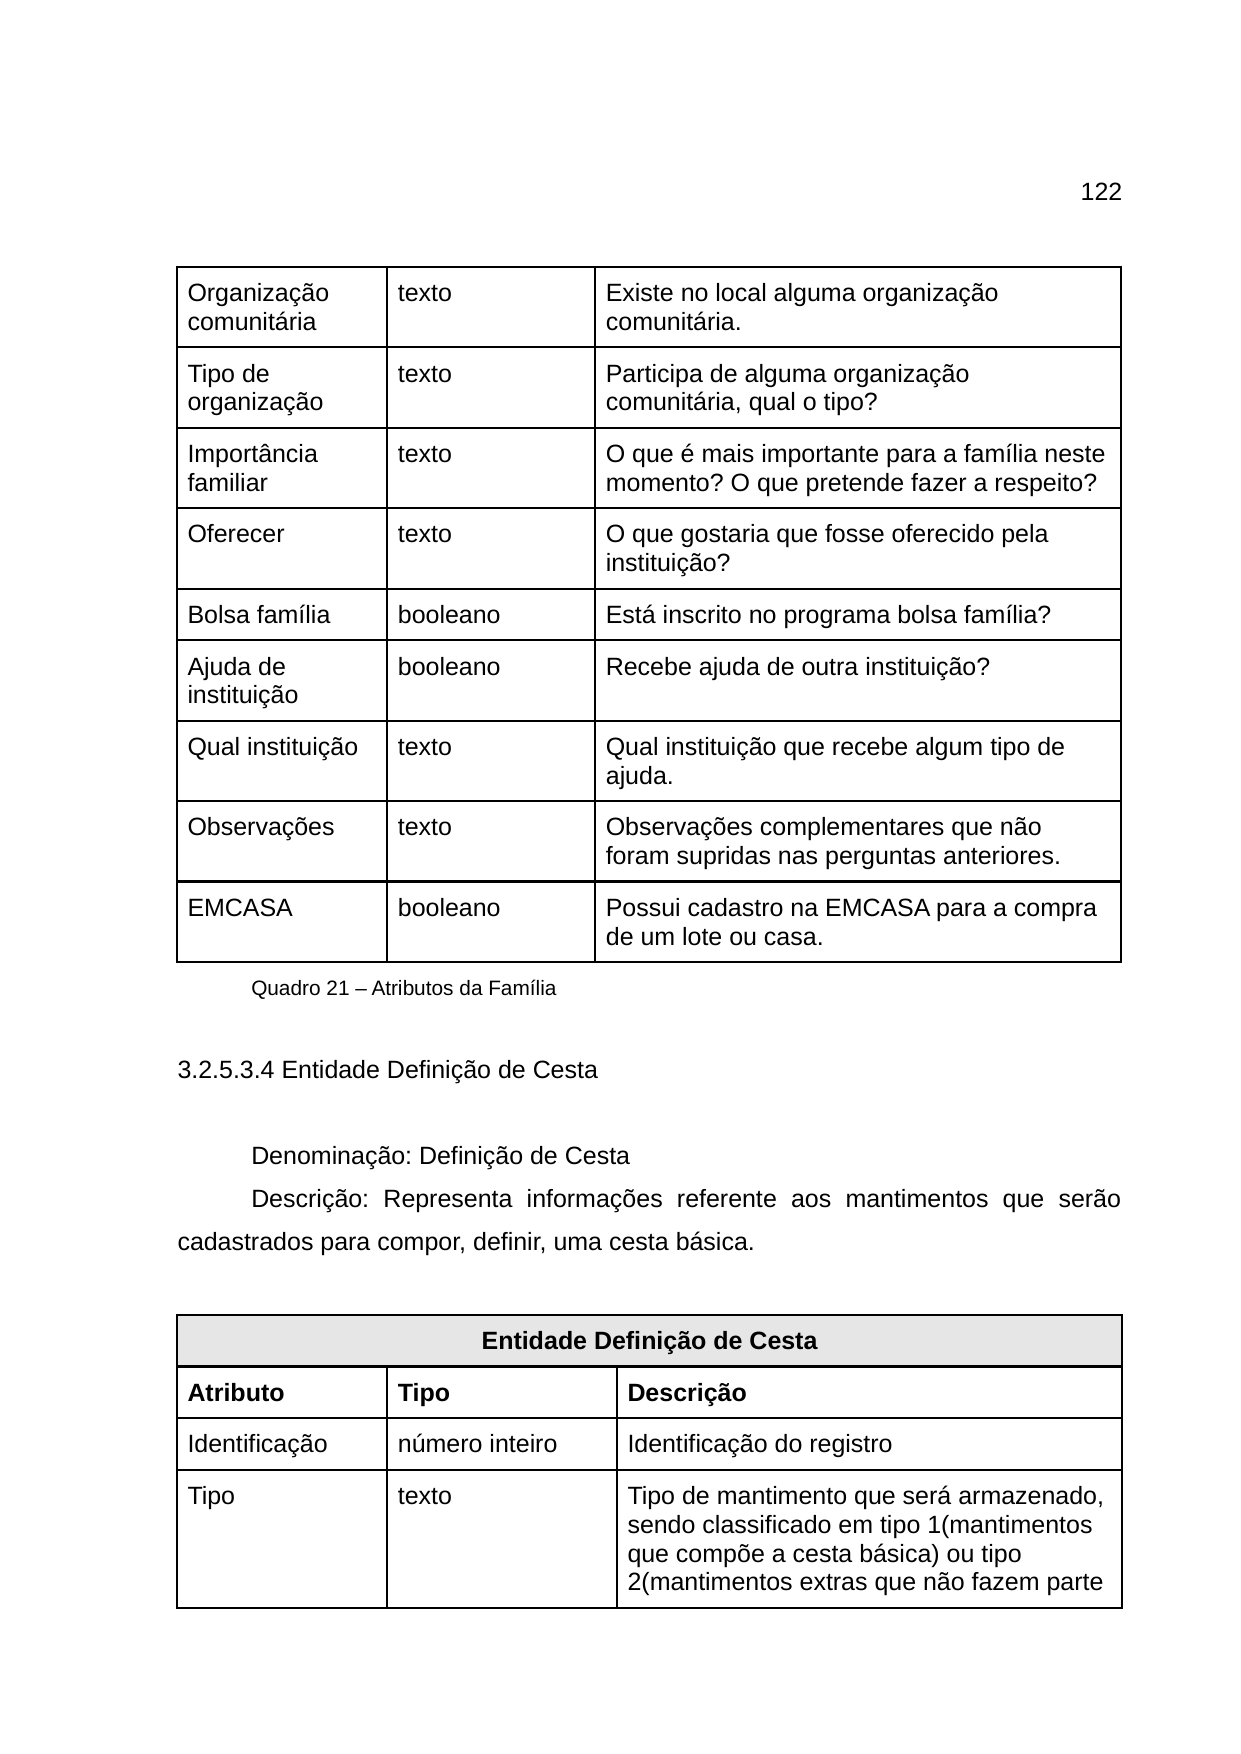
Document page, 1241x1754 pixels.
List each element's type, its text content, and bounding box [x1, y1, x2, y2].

table_cell Tipo [388, 1368, 616, 1417]
table_cell Importância familiar [178, 429, 386, 507]
table_cell Qual instituição que recebe algum tipo de ajuda. [596, 722, 1120, 800]
table_cell texto [388, 429, 594, 507]
table_cell Tipo de mantimento que será armazenado, sendo classificado em tipo 1(mantimentos que compõe a cesta básica) ou tipo 2(mantimentos extras que não fazem parte [618, 1471, 1121, 1607]
table_cell Observações [178, 802, 386, 880]
table_cell EMCASA [178, 883, 386, 961]
table_cell texto [388, 802, 594, 880]
table_cell texto [388, 268, 594, 346]
table_cell texto [388, 1471, 616, 1607]
table_cell Qual instituição [178, 722, 386, 800]
table_cell texto [388, 722, 594, 800]
table_cell O que é mais importante para a família neste momento? O que pretende fazer a respeito? [596, 429, 1120, 507]
table_cell Identificação [178, 1419, 386, 1469]
text Denominação: Definição de Cesta [177, 1141, 1122, 1170]
table_cell texto [388, 348, 594, 427]
table_cell Tipo [178, 1471, 386, 1607]
table_cell número inteiro [388, 1419, 616, 1469]
table_cell Atributo [178, 1368, 386, 1417]
table_cell Existe no local alguma organização comunitária. [596, 268, 1120, 346]
text Quadro 21 – Atributos da Família [177, 975, 1122, 999]
table_cell booleano [388, 883, 594, 961]
table_cell Bolsa família [178, 590, 386, 639]
table_cell Identificação do registro [618, 1419, 1121, 1469]
table_cell Descrição [618, 1368, 1121, 1417]
table_cell booleano [388, 590, 594, 639]
table_cell Recebe ajuda de outra instituição? [596, 641, 1120, 719]
table_cell Ajuda de instituição [178, 641, 386, 719]
table_cell Possui cadastro na EMCASA para a compra de um lote ou casa. [596, 883, 1120, 961]
table_cell Observações complementares que não foram supridas nas perguntas anteriores. [596, 802, 1120, 880]
table_cell Participa de alguma organização comunitária, qual o tipo? [596, 348, 1120, 427]
table_cell Oferecer [178, 509, 386, 587]
table_cell booleano [388, 641, 594, 719]
table_cell texto [388, 509, 594, 587]
table_header Entidade Definição de Cesta [178, 1316, 1121, 1365]
table_cell Está inscrito no programa bolsa família? [596, 590, 1120, 639]
table_cell Organização comunitária [178, 268, 386, 346]
text Descrição: Representa informações referente aos mantimentos que serão cadastrados para compor, definir, uma cesta básica. [177, 1184, 1122, 1256]
table_cell Tipo de organização [178, 348, 386, 427]
text 3.2.5.3.4 Entidade Definição de Cesta [177, 1055, 1122, 1084]
table_cell O que gostaria que fosse oferecido pela instituição? [596, 509, 1120, 587]
